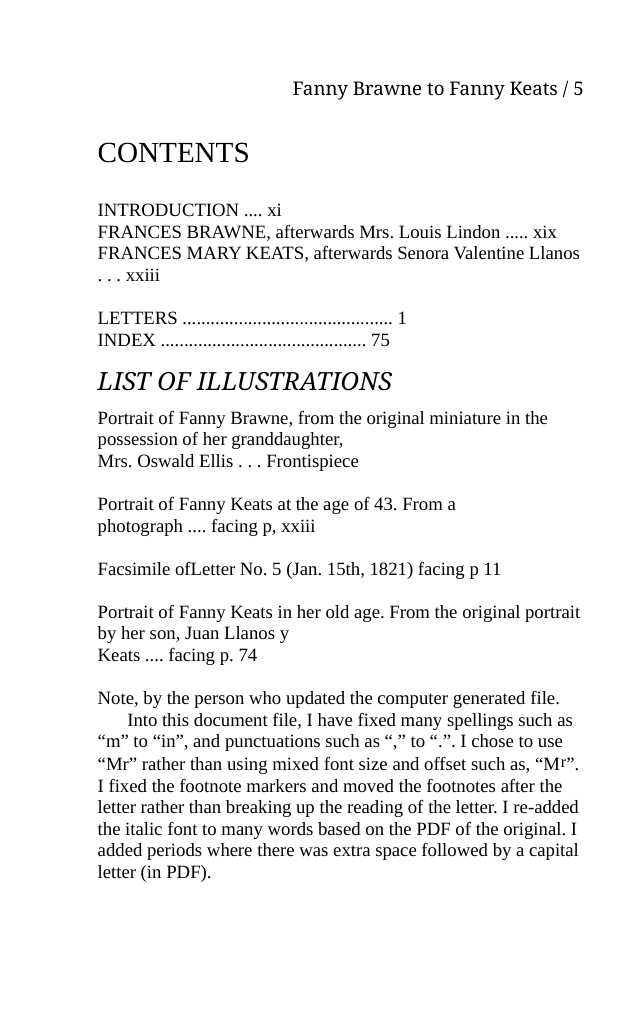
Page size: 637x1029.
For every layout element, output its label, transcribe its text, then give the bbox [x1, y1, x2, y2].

text Portrait of Fanny Keats in her old age. From the original portrait by her son, Juan Llanos y [97, 601, 583, 644]
text FRANCES BRAWNE, afterwards Mrs. Louis Lindon ..... xix [97, 221, 583, 242]
text Mrs. Oswald Ellis . . . Frontispiece [97, 450, 583, 471]
text Facsimile ofLetter No. 5 (Jan. 15th, 1821) facing p 11 [97, 558, 583, 579]
text Portrait of Fanny Keats at the age of 43. From a [97, 493, 583, 514]
text INDEX ............................................ 75 [97, 328, 583, 350]
subtitle CONTENTS [97, 135, 583, 169]
subtitle LIST OF ILLUSTRATIONS [97, 364, 583, 398]
text LETTERS ............................................. 1 [97, 307, 583, 328]
text Note, by the person who updated the computer generated file. [97, 687, 583, 708]
text photograph .... facing p, xxiii [97, 514, 583, 536]
text Portrait of Fanny Brawne, from the original miniature in the possession of her granddaughter, [97, 407, 583, 450]
text Into this document file, I have fixed many spellings such as “m” to “in”, and punctuations such as “,” to “.”. I chose to use “Mr” rather than using mixed font size and offset such as, “Mr”. I fixed the footnote markers and moved the footnotes after the letter rather than breaking up the reading of the letter. I re-added the italic font to many words based on the PDF of the original. I added periods where there was extra space followed by a capital letter (in PDF). [97, 708, 583, 882]
text Keats .... facing p. 74 [97, 644, 583, 665]
text INTRODUCTION .... xi [97, 199, 583, 221]
text FRANCES MARY KEATS, afterwards Senora Valentine Llanos . . . xxiii [97, 242, 583, 285]
